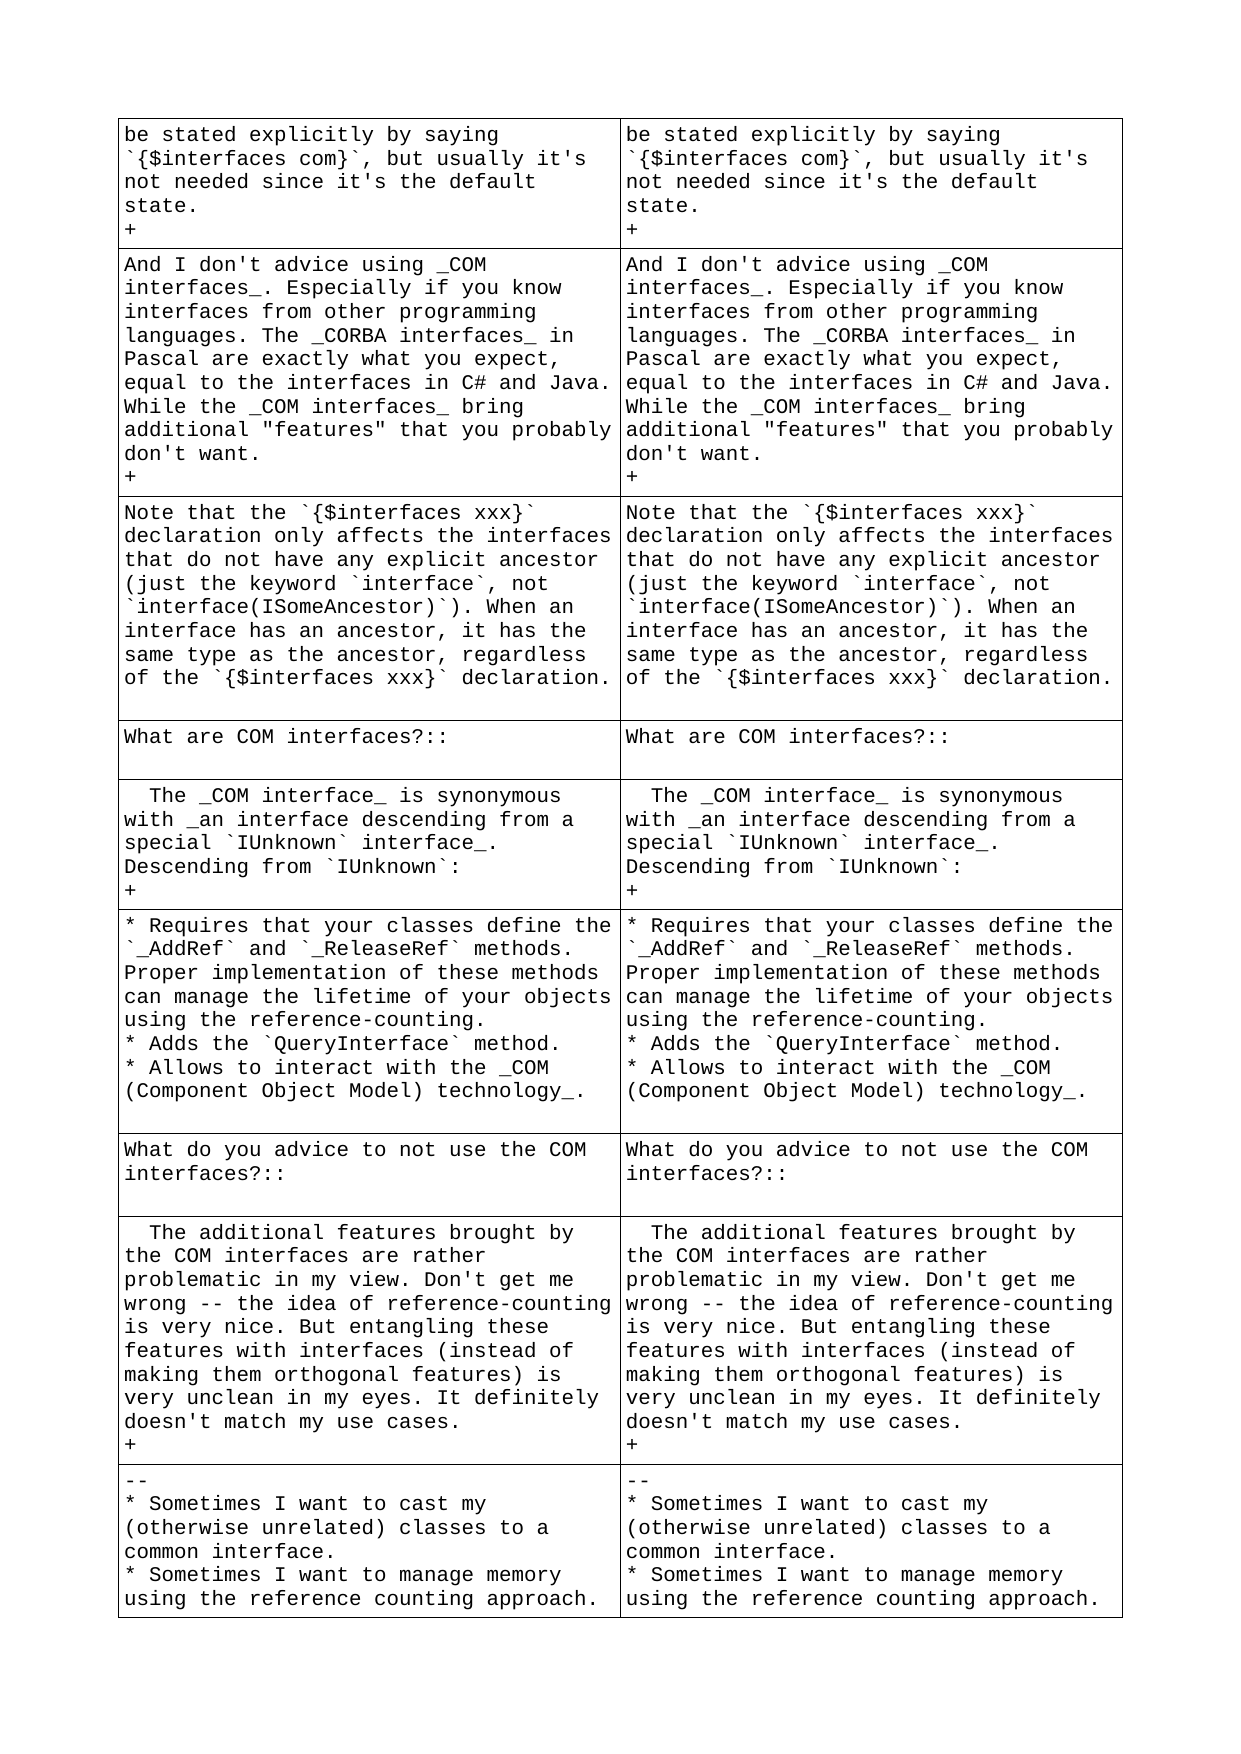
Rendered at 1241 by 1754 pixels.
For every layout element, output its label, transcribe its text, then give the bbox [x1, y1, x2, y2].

table_cell -- * Sometimes I want to cast my (otherwise unrelated) classes to a common interface. * Sometimes I want to manage memory using the reference counting approach. [621, 1465, 1122, 1617]
table_cell The _COM interface_ is synonymous with _an interface descending from a special `IUnknown` interface_. Descending from `IUnknown`: + [621, 780, 1122, 909]
table_cell What are COM interfaces?:: [119, 721, 620, 779]
table_cell The additional features brought by the COM interfaces are rather problematic in my view. Don't get me wrong -- the idea of reference-counting is very nice. But entangling these features with interfaces (instead of making them orthogonal features) is very unclean in my eyes. It definitely doesn't match my use cases. + [119, 1217, 620, 1464]
table_cell What do you advice to not use the COM interfaces?:: [621, 1134, 1122, 1216]
table_cell And I don't advice using _COM interfaces_. Especially if you know interfaces from other programming languages. The _CORBA interfaces_ in Pascal are exactly what you expect, equal to the interfaces in C# and Java. While the _COM interfaces_ bring additional "features" that you probably don't want. + [621, 249, 1122, 496]
table_cell The additional features brought by the COM interfaces are rather problematic in my view. Don't get me wrong -- the idea of reference-counting is very nice. But entangling these features with interfaces (instead of making them orthogonal features) is very unclean in my eyes. It definitely doesn't match my use cases. + [621, 1217, 1122, 1464]
table_cell Note that the `{$interfaces xxx}` declaration only affects the interfaces that do not have any explicit ancestor (just the keyword `interface`, not `interface(ISomeAncestor)`). When an interface has an ancestor, it has the same type as the ancestor, regardless of the `{$interfaces xxx}` declaration. [119, 497, 620, 720]
table_cell And I don't advice using _COM interfaces_. Especially if you know interfaces from other programming languages. The _CORBA interfaces_ in Pascal are exactly what you expect, equal to the interfaces in C# and Java. While the _COM interfaces_ bring additional "features" that you probably don't want. + [119, 249, 620, 496]
table_cell * Requires that your classes define the `_AddRef` and `_ReleaseRef` methods. Proper implementation of these methods can manage the lifetime of your objects using the reference-counting. * Adds the `QueryInterface` method. * Allows to interact with the _COM (Component Object Model) technology_. [119, 910, 620, 1133]
table_cell be stated explicitly by saying `{$interfaces com}`, but usually it's not needed since it's the default state. + [119, 119, 620, 248]
table_cell What are COM interfaces?:: [621, 721, 1122, 779]
table_cell be stated explicitly by saying `{$interfaces com}`, but usually it's not needed since it's the default state. + [621, 119, 1122, 248]
table_cell -- * Sometimes I want to cast my (otherwise unrelated) classes to a common interface. * Sometimes I want to manage memory using the reference counting approach. [119, 1465, 620, 1617]
table_cell Note that the `{$interfaces xxx}` declaration only affects the interfaces that do not have any explicit ancestor (just the keyword `interface`, not `interface(ISomeAncestor)`). When an interface has an ancestor, it has the same type as the ancestor, regardless of the `{$interfaces xxx}` declaration. [621, 497, 1122, 720]
table_cell What do you advice to not use the COM interfaces?:: [119, 1134, 620, 1216]
table_cell * Requires that your classes define the `_AddRef` and `_ReleaseRef` methods. Proper implementation of these methods can manage the lifetime of your objects using the reference-counting. * Adds the `QueryInterface` method. * Allows to interact with the _COM (Component Object Model) technology_. [621, 910, 1122, 1133]
table_cell The _COM interface_ is synonymous with _an interface descending from a special `IUnknown` interface_. Descending from `IUnknown`: + [119, 780, 620, 909]
